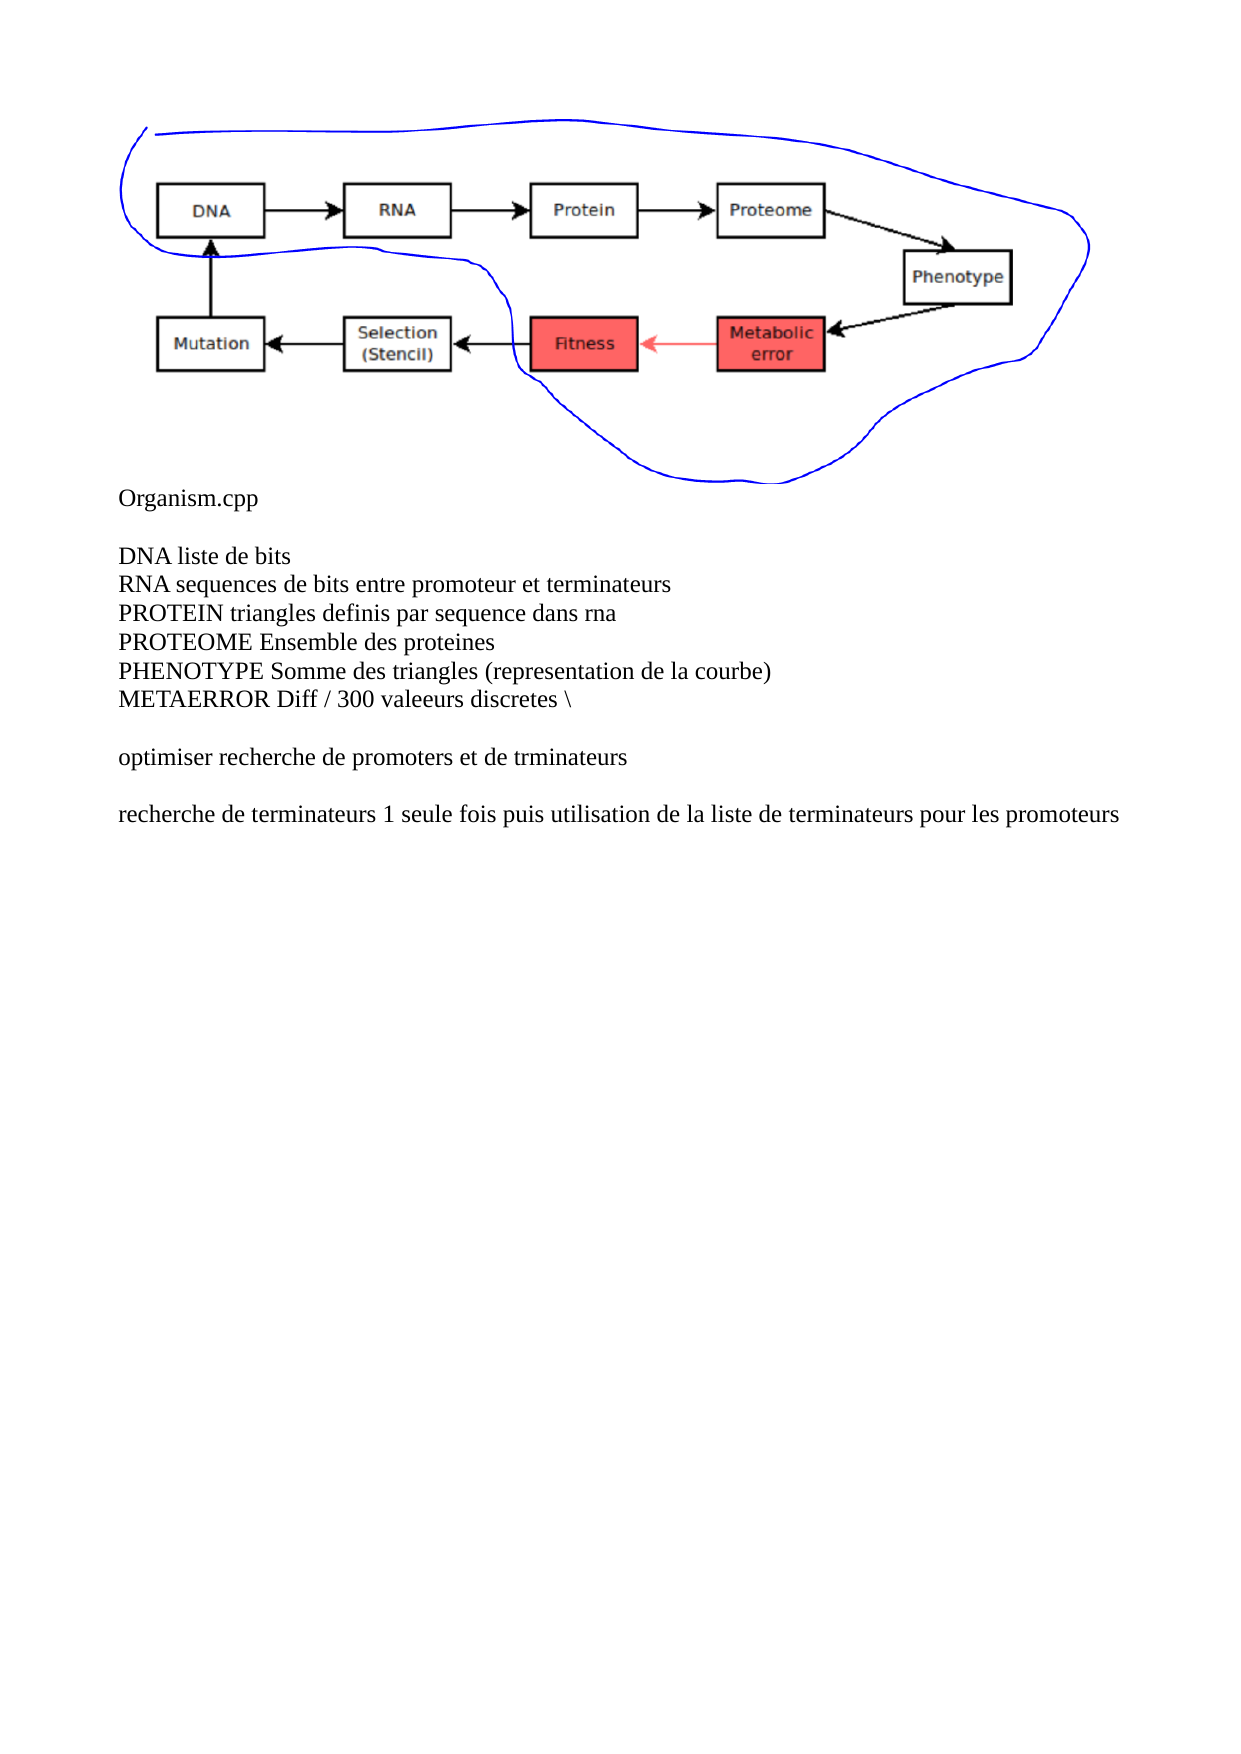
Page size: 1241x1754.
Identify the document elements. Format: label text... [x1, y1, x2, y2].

text recherche de terminateurs 1 seule fois puis utilisation de la liste de terminateurs pour les promoteurs [118, 799, 1122, 828]
text METAERROR Diff / 300 valeeurs discretes \ [118, 684, 1122, 713]
picture [118, 118, 1123, 484]
text PROTEIN triangles definis par sequence dans rna [118, 598, 1122, 627]
text optimiser recherche de promoters et de trminateurs [118, 742, 1122, 771]
text DNA liste de bits [118, 541, 1122, 569]
text PROTEOME Ensemble des proteines [118, 627, 1122, 656]
text RNA sequences de bits entre promoteur et terminateurs [118, 569, 1122, 598]
text Organism.cpp [118, 484, 1122, 512]
text PHENOTYPE Somme des triangles (representation de la courbe) [118, 656, 1122, 684]
